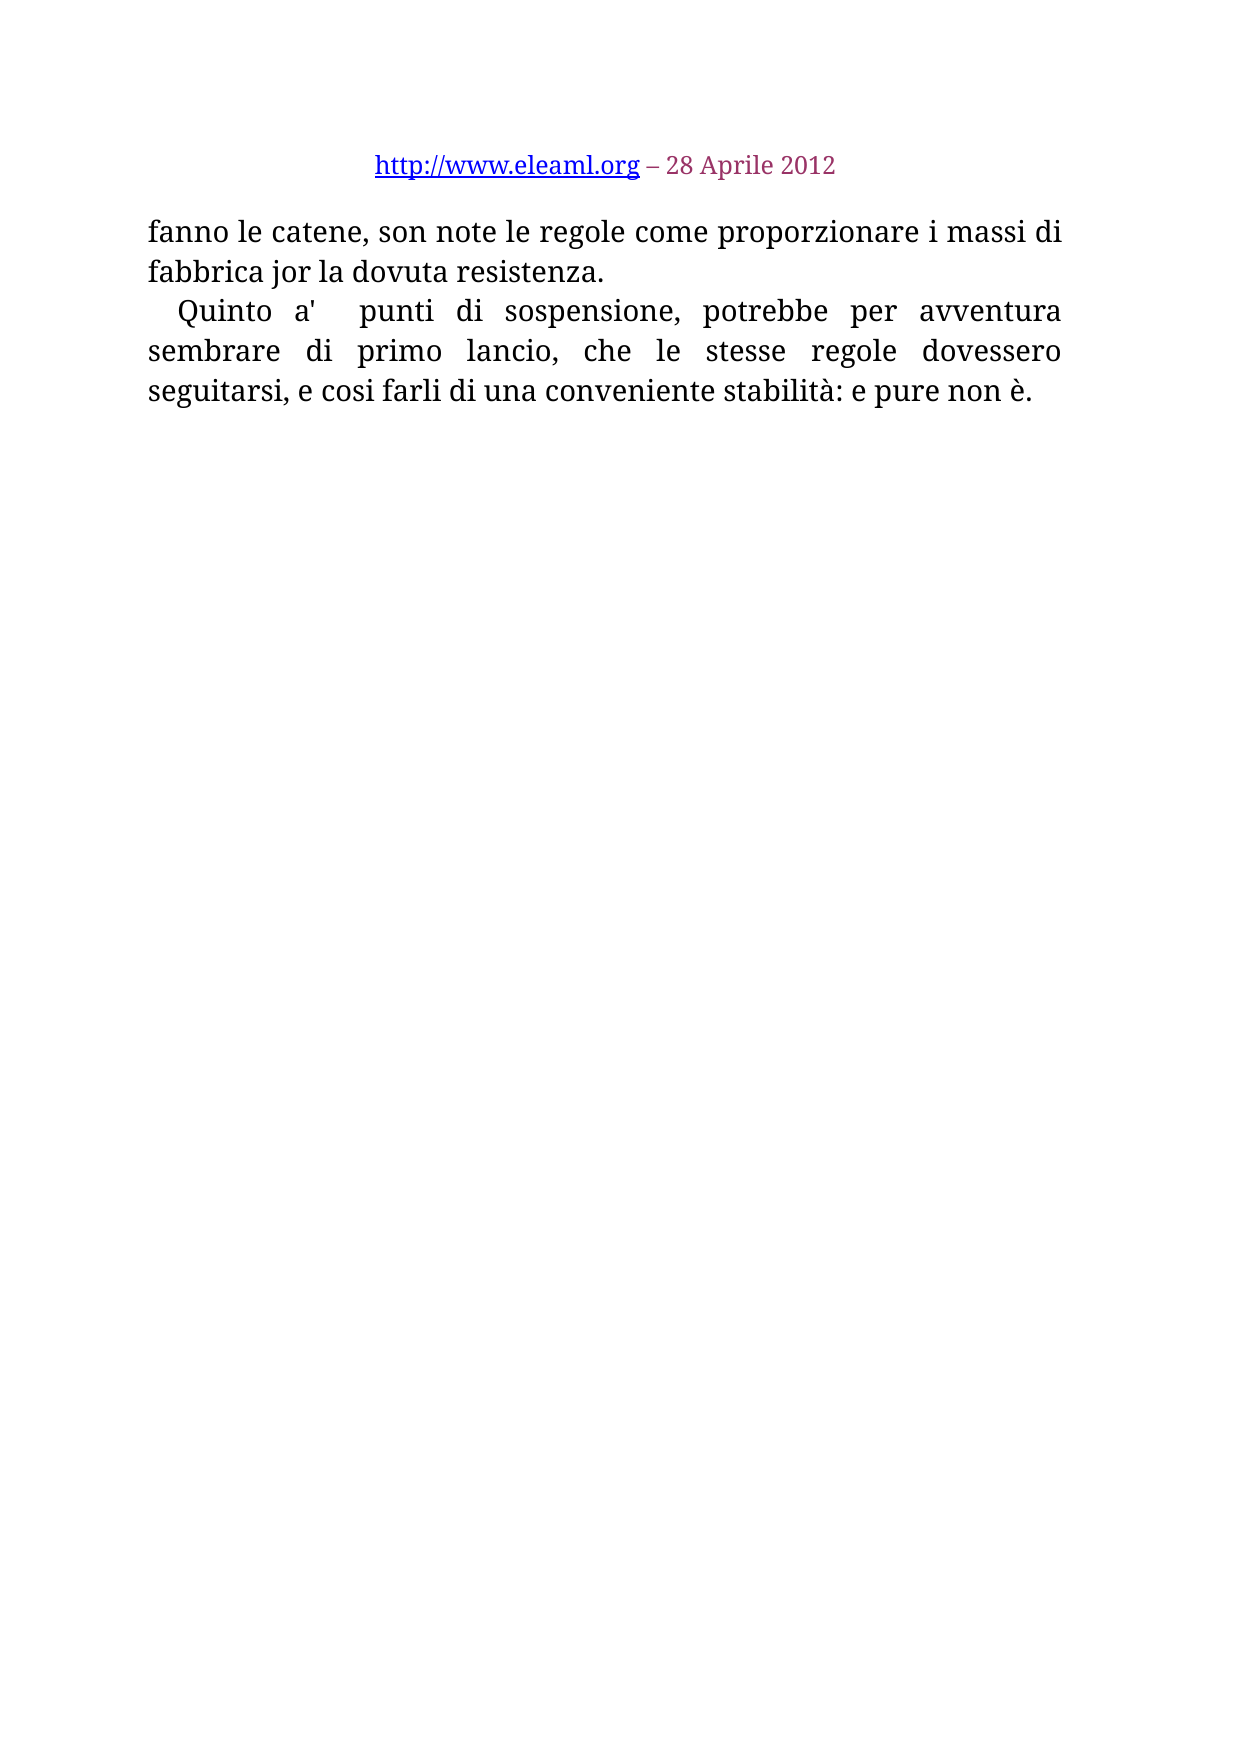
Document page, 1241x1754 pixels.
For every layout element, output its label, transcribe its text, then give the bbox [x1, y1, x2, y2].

text fanno le catene, son note le regole come proporzionare i massi di fabbrica jor la dovuta resistenza. [148, 211, 1063, 291]
text Quinto a' punti di sospensione, potrebbe per avventura sembrare di primo lancio, che le stesse regole dovessero seguitarsi, e cosi farli di una conveniente stabilità: e pure non è. [148, 291, 1063, 409]
